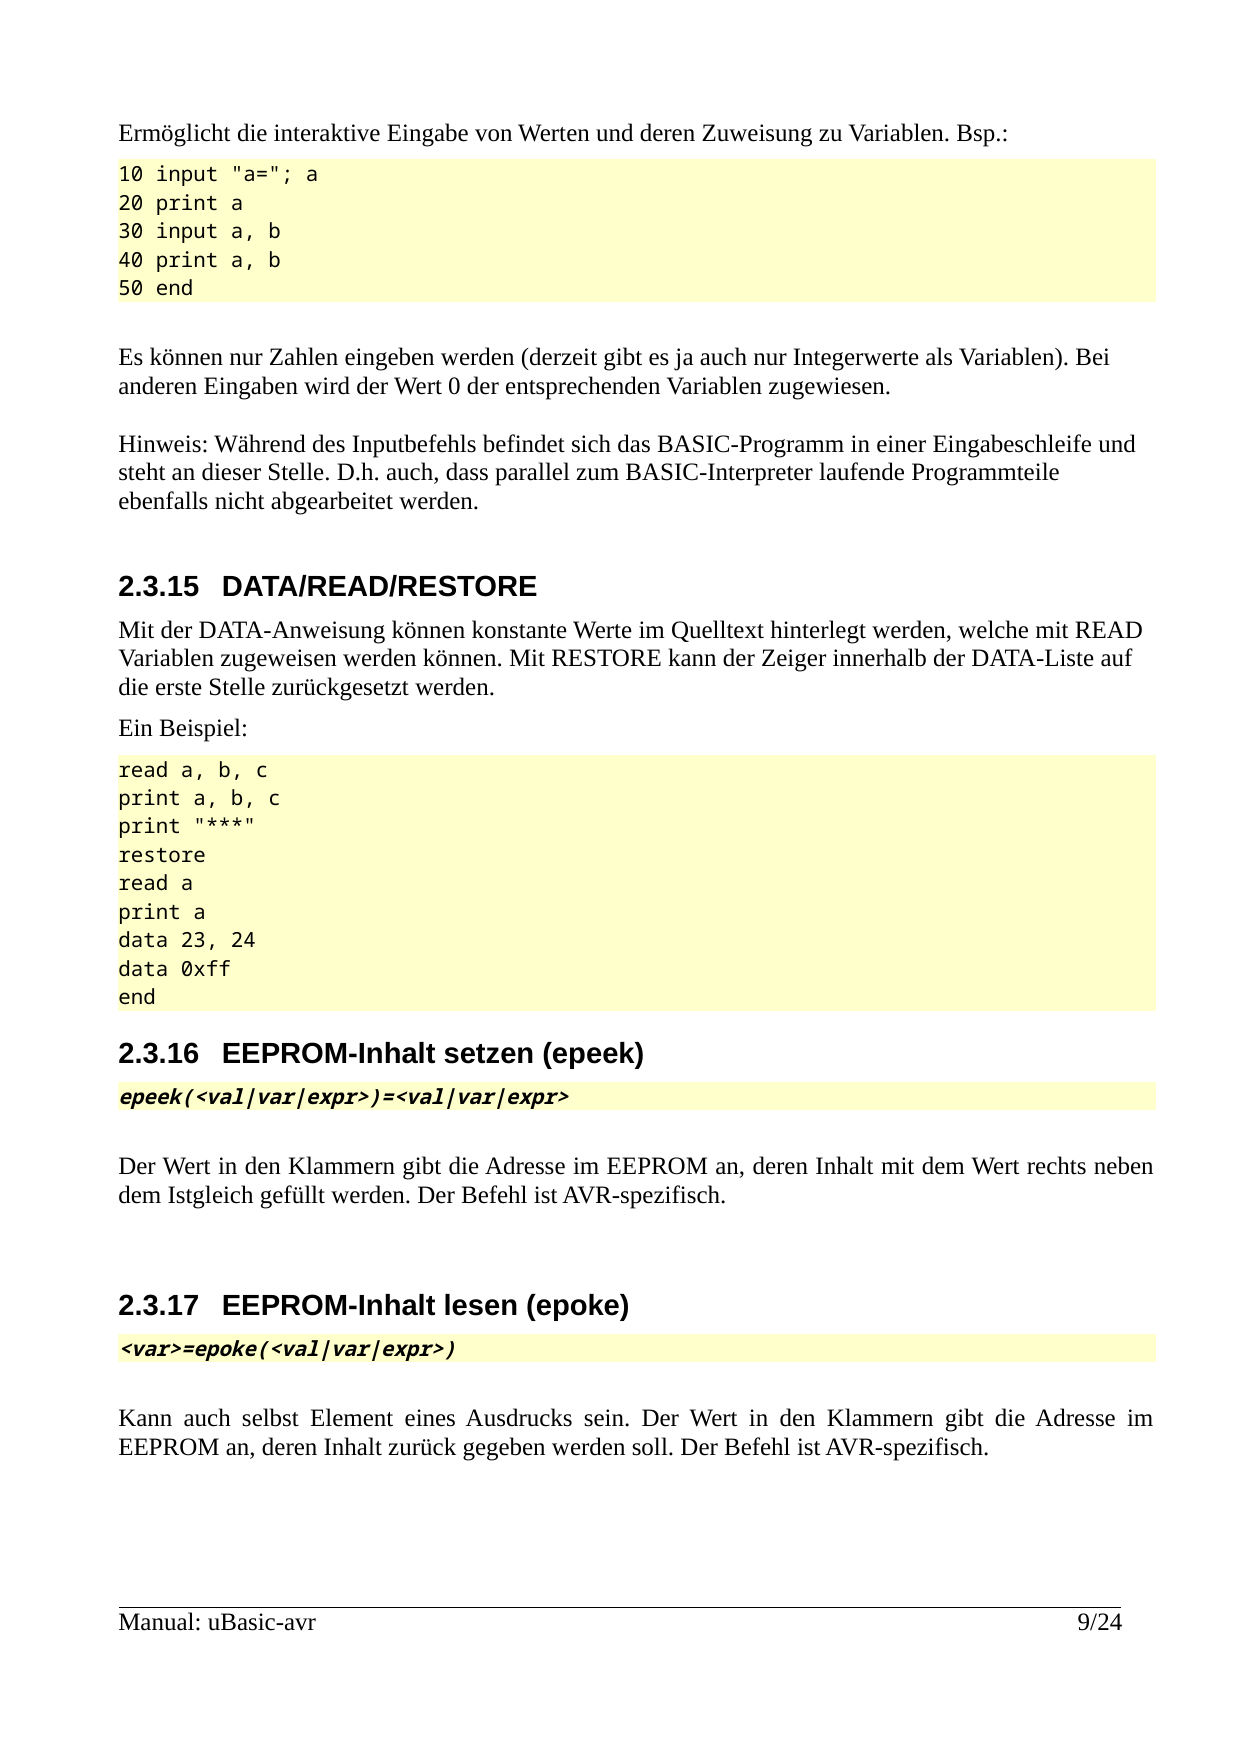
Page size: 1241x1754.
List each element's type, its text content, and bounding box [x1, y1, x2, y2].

text 40 print a, b [118, 245, 1156, 273]
text 20 print a [118, 188, 1156, 216]
text end [118, 982, 1156, 1011]
text 50 end [118, 273, 1156, 302]
text restore [118, 840, 1156, 868]
text print "***" [118, 812, 1156, 840]
subtitle EEPROM-Inhalt lesen (epoke) [118, 1288, 1156, 1321]
text Kann auch selbst Element eines Ausdrucks sein. Der Wert in den Klammern gibt die Adresse im EEPROM an, deren Inhalt zurück gegeben werden soll. Der Befehl ist AVR-spezifisch. [118, 1403, 1156, 1461]
subtitle DATA/READ/RESTORE [118, 569, 1156, 602]
text data 23, 24 [118, 925, 1156, 954]
text read a [118, 868, 1156, 897]
text read a, b, c [118, 755, 1156, 783]
text 30 input a, b [118, 216, 1156, 245]
text print a, b, c [118, 783, 1156, 812]
text print a [118, 897, 1156, 925]
text Der Wert in den Klammern gibt die Adresse im EEPROM an, deren Inhalt mit dem Wert rechts neben dem Istgleich gefüllt werden. Der Befehl ist AVR-spezifisch. [118, 1151, 1156, 1209]
text Ermöglicht die interaktive Eingabe von Werten und deren Zuweisung zu Variablen. Bsp.: [118, 118, 1156, 147]
text Ein Beispiel: [118, 713, 1156, 742]
text Es können nur Zahlen eingeben werden (derzeit gibt es ja auch nur Integerwerte als Variablen). Bei anderen Eingaben wird der Wert 0 der entsprechenden Variablen zugewiesen. [118, 342, 1156, 400]
text epeek(<val|var|expr>)=<val|var|expr> [118, 1082, 1156, 1110]
subtitle EEPROM-Inhalt setzen (epeek) [118, 1036, 1156, 1069]
text 10 input "a="; a [118, 159, 1156, 188]
text <var>=epoke(<val|var|expr>) [118, 1334, 1156, 1362]
text Hinweis: Während des Inputbefehls befindet sich das BASIC-Programm in einer Eingabeschleife und steht an dieser Stelle. D.h. auch, dass parallel zum BASIC-Interpreter laufende Programmteile ebenfalls nicht abgearbeitet werden. [118, 429, 1156, 515]
text Mit der DATA-Anweisung können konstante Werte im Quelltext hinterlegt werden, welche mit READ Variablen zugeweisen werden können. Mit RESTORE kann der Zeiger innerhalb der DATA-Liste auf die erste Stelle zurückgesetzt werden. [118, 615, 1156, 701]
text data 0xff [118, 954, 1156, 982]
